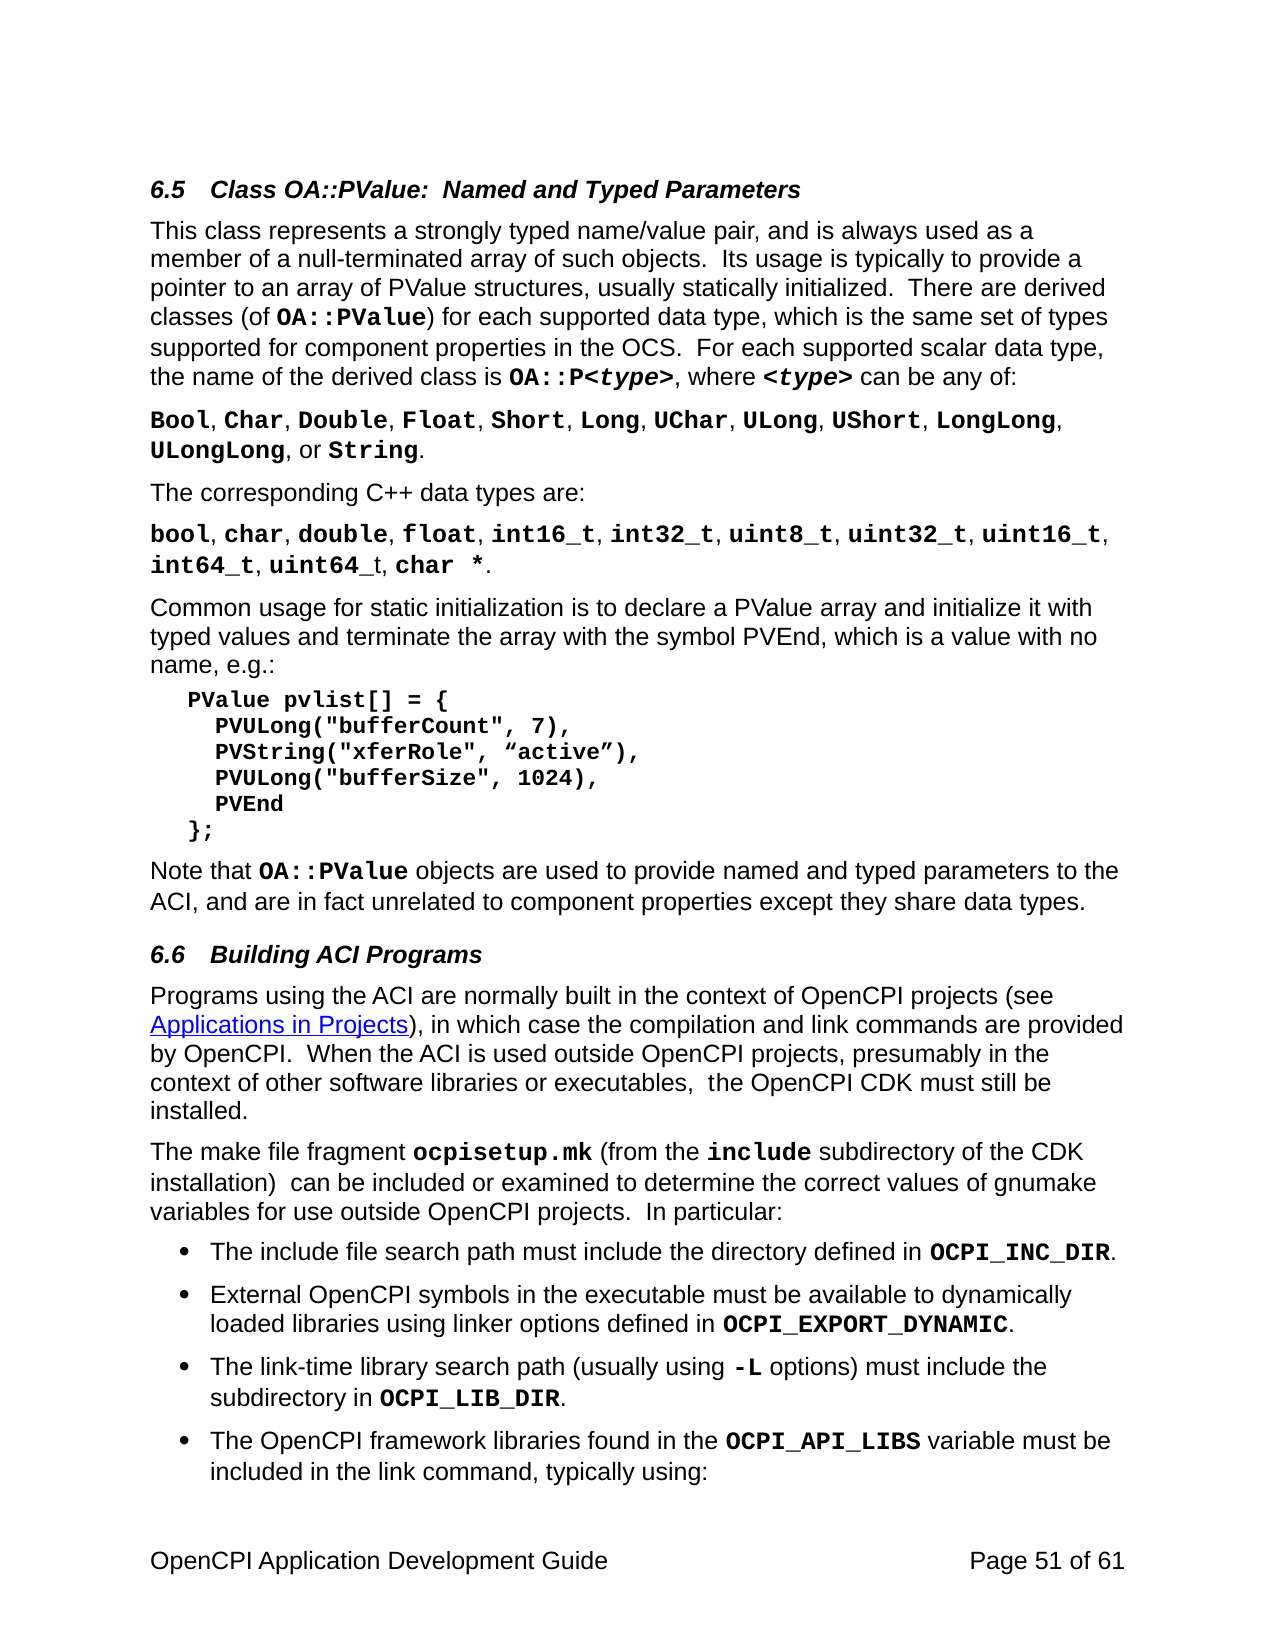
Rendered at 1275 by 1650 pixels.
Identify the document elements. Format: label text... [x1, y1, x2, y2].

text Programs using the ACI are normally built in the context of OpenCPI projects (see Applications in Projects), in which case the compilation and link commands are provided by OpenCPI. When the ACI is used outside OpenCPI projects, presumably in the context of other software libraries or executables, the OpenCPI CDK must still be installed. [150, 981, 1125, 1125]
subtitle Class OA::PValue: Named and Typed Parameters [150, 175, 1125, 204]
text Bool, Char, Double, Float, Short, Long, UChar, ULong, UShort, LongLong, ULongLong, or String. [150, 404, 1125, 466]
text PValue pvlist[] = { PVULong("bufferCount", 7), PVString("xferRole", “active”), PVULong("bufferSize", 1024), PVEnd }; [187, 688, 1125, 844]
list The link-time library search path (usually using -L options) must include the subdirectory in OCPI_LIB_DIR. [180, 1352, 1125, 1414]
list The include file search path must include the directory defined in OCPI_INC_DIR. [180, 1237, 1125, 1268]
list The OpenCPI framework libraries found in the OCPI_API_LIBS variable must be included in the link command, typically using: [180, 1426, 1125, 1486]
list External OpenCPI symbols in the executable must be available to dynamically loaded libraries using linker options defined in OCPI_EXPORT_DYNAMIC. [180, 1280, 1125, 1340]
text The corresponding C++ data types are: [150, 478, 1125, 507]
text This class represents a strongly typed name/value pair, and is always used as a member of a null-terminated array of such objects. Its usage is typically to provide a pointer to an array of PValue structures, usually statically initialized. There are derived classes (of OA::PValue) for each supported data type, which is the same set of types supported for component properties in the OCS. For each supported scalar data type, the name of the derived class is OA::P<type>, where <type> can be any of: [150, 216, 1125, 393]
text Common usage for static initialization is to declare a PValue array and initialize it with typed values and terminate the array with the symbol PVEnd, which is a value with no name, e.g.: [150, 593, 1125, 679]
text Note that OA::PValue objects are used to provide named and typed parameters to the ACI, and are in fact unrelated to component properties except they share data types. [150, 856, 1125, 916]
subtitle Building ACI Programs [150, 941, 1125, 969]
text bool, char, double, float, int16_t, int32_t, uint8_t, uint32_t, uint16_t, int64_t, uint64_t, char *. [150, 519, 1125, 581]
list The make file fragment ocpisetup.mk (from the include subdirectory of the CDK installation) can be included or examined to determine the correct values of gnumake variables for use outside OpenCPI projects. In particular: [150, 1137, 1125, 1225]
